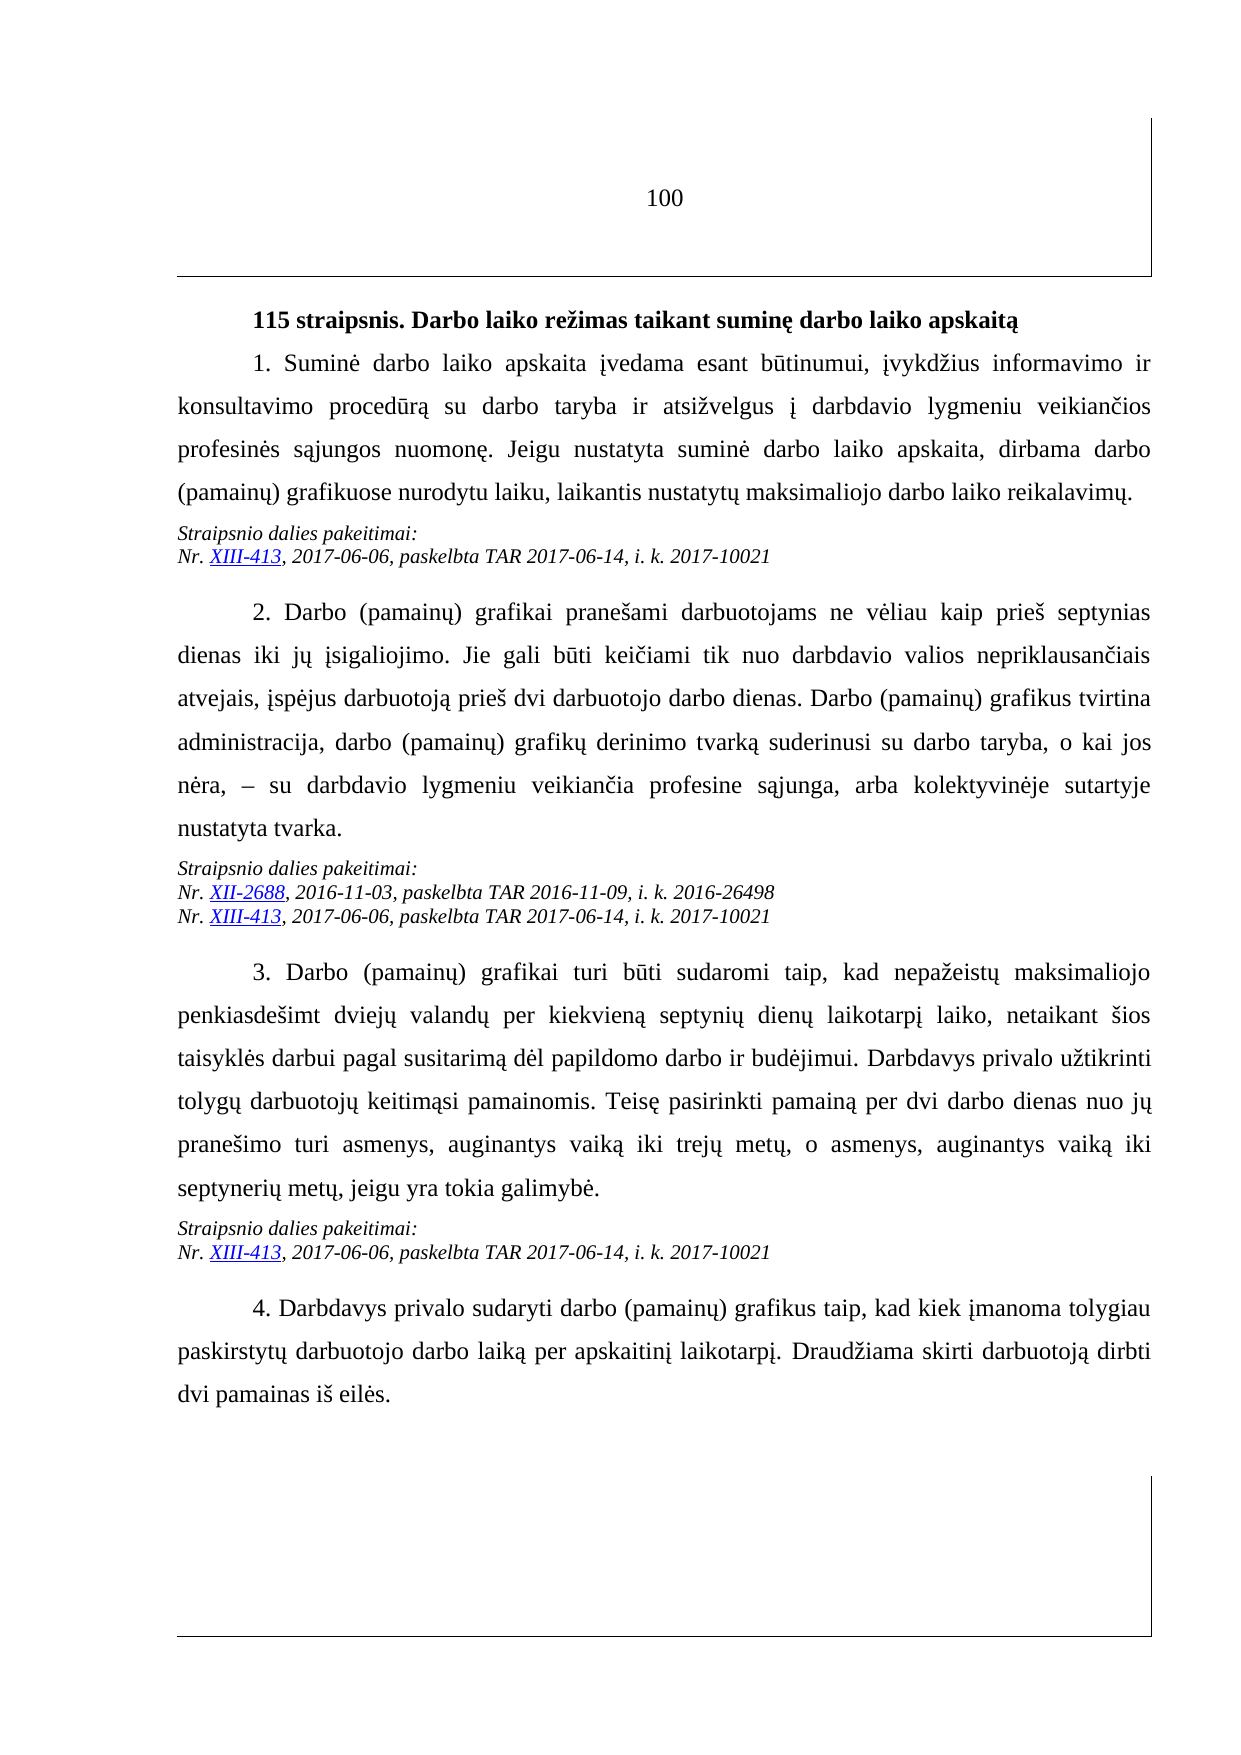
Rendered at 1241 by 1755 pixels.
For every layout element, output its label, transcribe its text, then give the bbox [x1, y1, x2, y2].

subtitle 115 straipsnis. Darbo laiko režimas taikant suminę darbo laiko apskaitą [177, 305, 1152, 333]
text 3. Darbo (pamainų) grafikai turi būti sudaromi taip, kad nepažeistų maksimaliojo penkiasdešimt dviejų valandų per kiekvieną septynių dienų laikotarpį laiko, netaikant šios taisyklės darbui pagal susitarimą dėl papildomo darbo ir budėjimui. Darbdavys privalo užtikrinti tolygų darbuotojų keitimąsi pamainomis. Teisę pasirinkti pamainą per dvi darbo dienas nuo jų pranešimo turi asmenys, auginantys vaiką iki trejų metų, o asmenys, auginantys vaiką iki septynerių metų, jeigu yra tokia galimybė. [177, 957, 1152, 1201]
text Straipsnio dalies pakeitimai: [177, 1216, 1152, 1240]
text 1. Suminė darbo laiko apskaita įvedama esant būtinumui, įvykdžius informavimo ir konsultavimo procedūrą su darbo taryba ir atsižvelgus į darbdavio lygmeniu veikiančios profesinės sąjungos nuomonę. Jeigu nustatyta suminė darbo laiko apskaita, dirbama darbo (pamainų) grafikuose nurodytu laiku, laikantis nustatytų maksimaliojo darbo laiko reikalavimų. [177, 348, 1152, 506]
text Nr. XII-2688, 2016-11-03, paskelbta TAR 2016-11-09, i. k. 2016-26498 [177, 880, 1152, 904]
text Nr. XIII-413, 2017-06-06, paskelbta TAR 2017-06-14, i. k. 2017-10021 [177, 1240, 1152, 1264]
text Nr. XIII-413, 2017-06-06, paskelbta TAR 2017-06-14, i. k. 2017-10021 [177, 904, 1152, 928]
text 2. Darbo (pamainų) grafikai pranešami darbuotojams ne vėliau kaip prieš septynias dienas iki jų įsigaliojimo. Jie gali būti keičiami tik nuo darbdavio valios nepriklausančiais atvejais, įspėjus darbuotoją prieš dvi darbuotojo darbo dienas. Darbo (pamainų) grafikus tvirtina administracija, darbo (pamainų) grafikų derinimo tvarką suderinusi su darbo taryba, o kai jos nėra, – su darbdavio lygmeniu veikiančia profesine sąjunga, arba kolektyvinėje sutartyje nustatyta tvarka. [177, 597, 1152, 842]
text Straipsnio dalies pakeitimai: [177, 520, 1152, 544]
text Straipsnio dalies pakeitimai: [177, 856, 1152, 880]
text 4. Darbdavys privalo sudaryti darbo (pamainų) grafikus taip, kad kiek įmanoma tolygiau paskirstytų darbuotojo darbo laiką per apskaitinį laikotarpį. Draudžiama skirti darbuotoją dirbti dvi pamainas iš eilės. [177, 1293, 1152, 1408]
text Nr. XIII-413, 2017-06-06, paskelbta TAR 2017-06-14, i. k. 2017-10021 [177, 544, 1152, 568]
